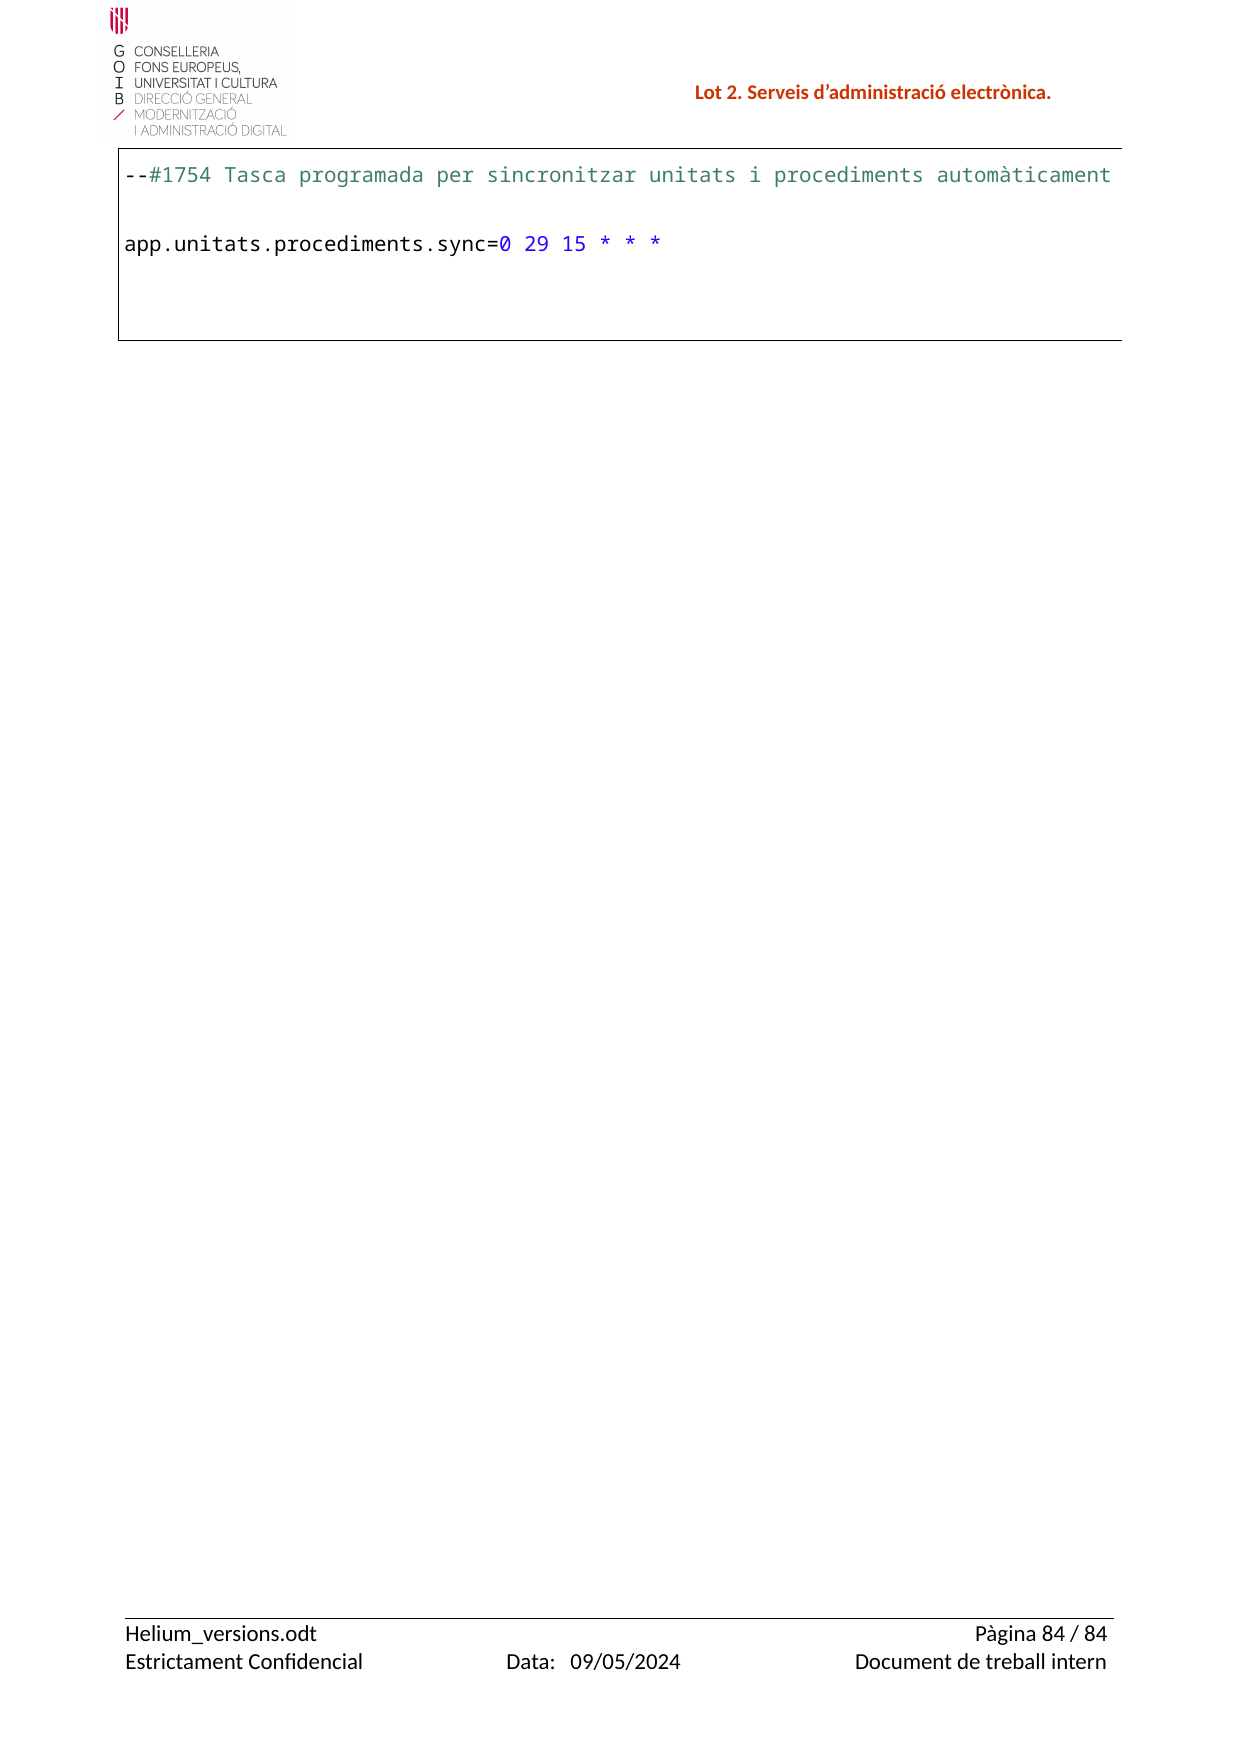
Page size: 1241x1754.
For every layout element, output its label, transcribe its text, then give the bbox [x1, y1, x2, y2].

picture [100, 0, 297, 144]
table_header --#1754 Tasca programada per sincronitzar unitats i procediments automàticament app.unitats.procediments.sync=0 29 15 * * * [119, 149, 1122, 340]
